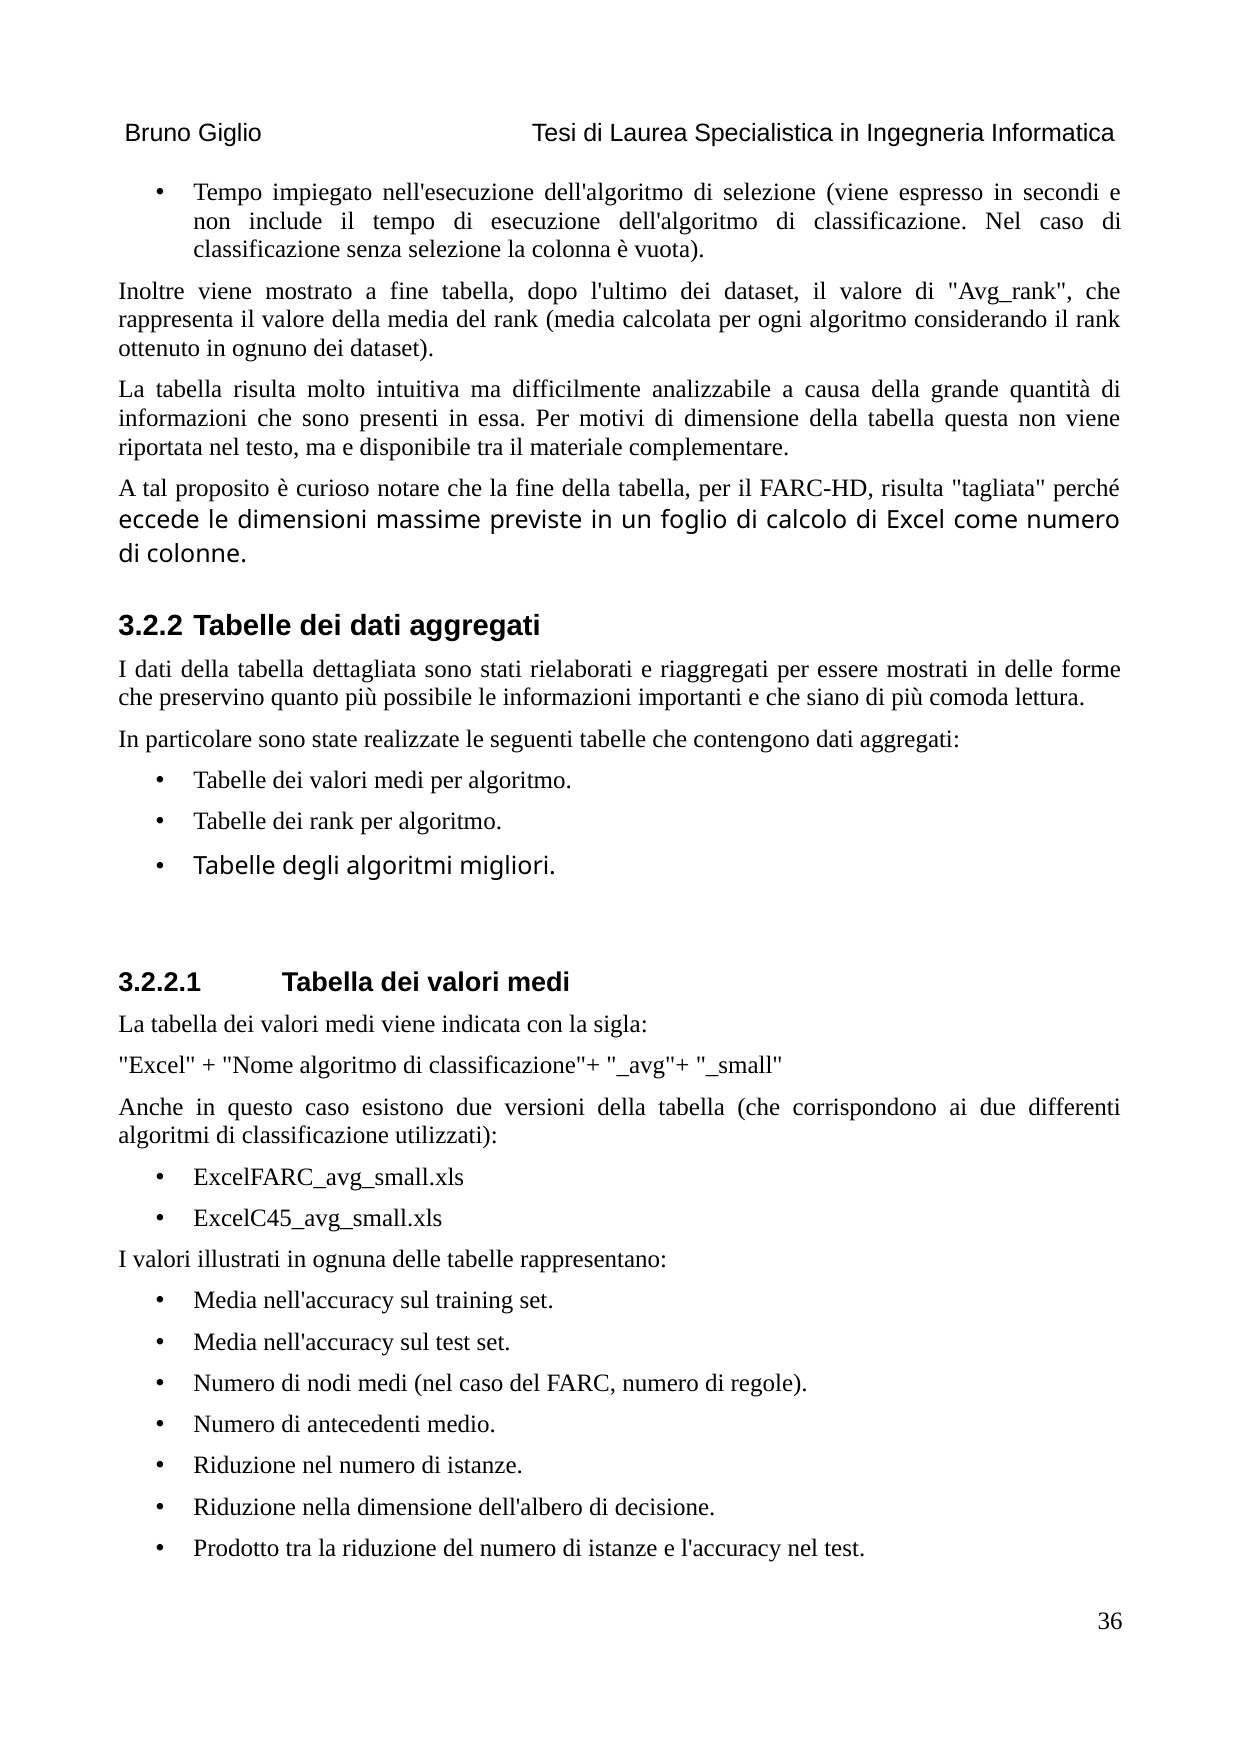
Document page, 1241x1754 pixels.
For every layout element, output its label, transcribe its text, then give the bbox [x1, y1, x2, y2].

text La tabella risulta molto intuitiva ma difficilmente analizzabile a causa della grande quantità di informazioni che sono presenti in essa. Per motivi di dimensione della tabella questa non viene riportata nel testo, ma e disponibile tra il materiale complementare. [118, 374, 1122, 461]
list Tabelle dei valori medi per algoritmo. [156, 765, 1122, 794]
text I valori illustrati in ognuna delle tabelle rappresentano: [118, 1244, 1122, 1273]
list Tabelle degli algoritmi migliori. [156, 847, 1122, 882]
list Riduzione nella dimensione dell'albero di decisione. [156, 1492, 1122, 1521]
subtitle Tabelle dei dati aggregati [118, 608, 1122, 641]
list Tempo impiegato nell'esecuzione dell'algoritmo di selezione (viene espresso in secondi e non include il tempo di esecuzione dell'algoritmo di classificazione. Nel caso di classificazione senza selezione la colonna è vuota). [156, 177, 1122, 263]
list ExcelFARC_avg_small.xls [156, 1162, 1122, 1191]
list Tabelle dei rank per algoritmo. [156, 806, 1122, 835]
subtitle Tabella dei valori medi [118, 966, 1122, 997]
text Anche in questo caso esistono due versioni della tabella (che corrispondono ai due differenti algoritmi di classificazione utilizzati): [118, 1092, 1122, 1149]
list Prodotto tra la riduzione del numero di istanze e l'accuracy nel test. [156, 1533, 1122, 1562]
list Riduzione nel numero di istanze. [156, 1451, 1122, 1479]
text In particolare sono state realizzate le seguenti tabelle che contengono dati aggregati: [118, 724, 1122, 752]
text I dati della tabella dettagliata sono stati rielaborati e riaggregati per essere mostrati in delle forme che preservino quanto più possibile le informazioni importanti e che siano di più comoda lettura. [118, 654, 1122, 711]
list Numero di nodi medi (nel caso del FARC, numero di regole). [156, 1368, 1122, 1397]
text Inoltre viene mostrato a fine tabella, dopo l'ultimo dei dataset, il valore di "Avg_rank", che rappresenta il valore della media del rank (media calcolata per ogni algoritmo considerando il rank ottenuto in ognuno dei dataset). [118, 276, 1122, 362]
text A tal proposito è curioso notare che la fine della tabella, per il FARC-HD, risulta "tagliata" perché eccede le dimensioni massime previste in un foglio di calcolo di Excel come numero di colonne. [118, 473, 1122, 570]
list Media nell'accuracy sul training set. [156, 1286, 1122, 1314]
list Media nell'accuracy sul test set. [156, 1327, 1122, 1356]
list ExcelC45_avg_small.xls [156, 1203, 1122, 1232]
text "Excel" + "Nome algoritmo di classificazione"+ "_avg"+ "_small" [118, 1051, 1122, 1079]
text La tabella dei valori medi viene indicata con la sigla: [118, 1009, 1122, 1038]
list Numero di antecedenti medio. [156, 1409, 1122, 1438]
